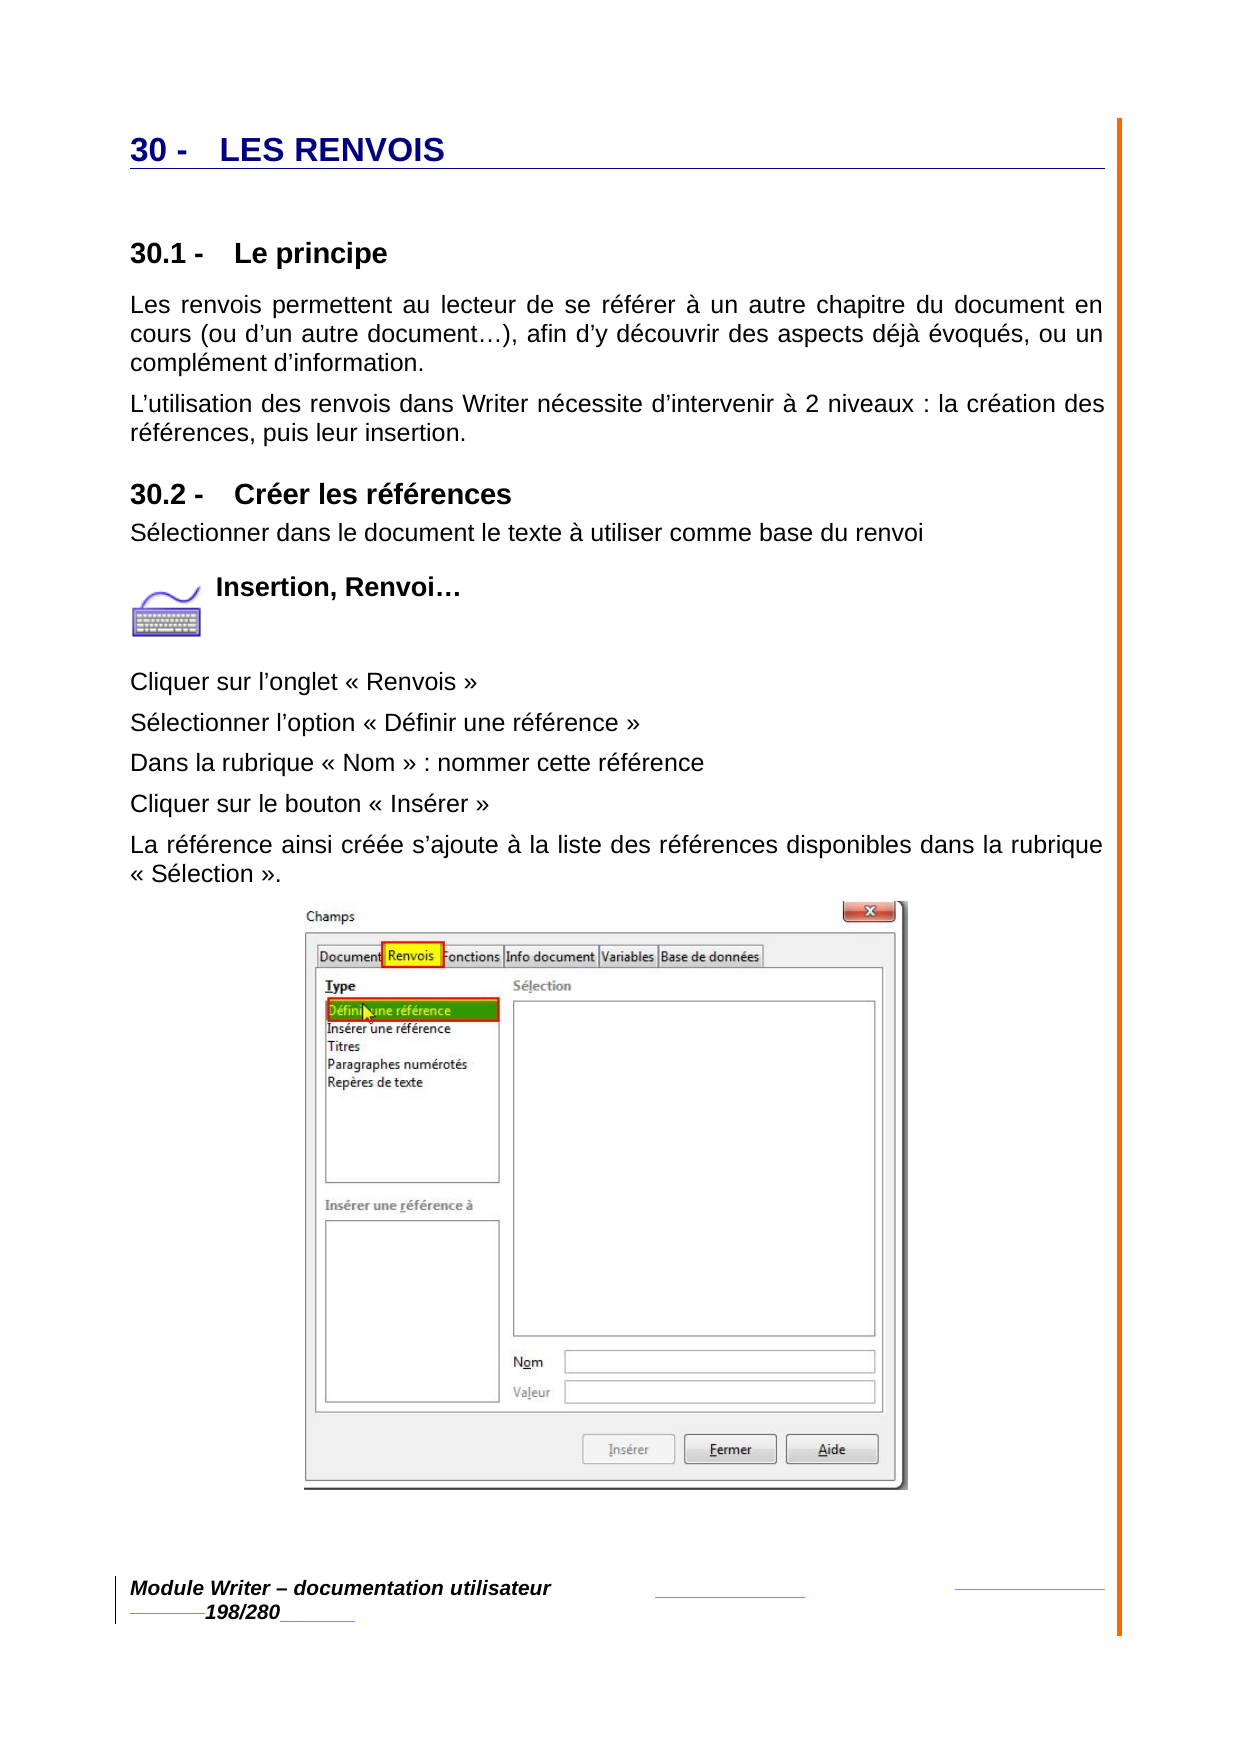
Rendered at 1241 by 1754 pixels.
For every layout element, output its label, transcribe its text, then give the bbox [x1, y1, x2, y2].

text Sélectionner dans le document le texte à utiliser comme base du renvoi [130, 518, 1105, 547]
text L’utilisation des renvois dans Writer nécessite d’intervenir à 2 niveaux : la création des références, puis leur insertion. [130, 389, 1105, 447]
text Les renvois permettent au lecteur de se référer à un autre chapitre du document en cours (ou d’un autre document…), afin d’y découvrir des aspects déjà évoqués, ou un complément d’information. [130, 290, 1105, 377]
text Cliquer sur le bouton « Insérer » [130, 789, 1105, 818]
text Dans la rubrique « Nom » : nommer cette référence [130, 748, 1105, 777]
subtitle Les renvois [130, 130, 1105, 168]
subtitle Créer les références [130, 477, 1105, 510]
text Insertion, Renvoi… [130, 571, 1105, 602]
picture [304, 901, 908, 1490]
text Cliquer sur l’onglet « Renvois » [130, 667, 1105, 696]
text Sélectionner l’option « Définir une référence » [130, 707, 1105, 736]
picture [128, 575, 204, 651]
text La référence ainsi créée s’ajoute à la liste des références disponibles dans la rubrique « Sélection ». [130, 830, 1105, 888]
subtitle Le principe [130, 236, 1105, 270]
